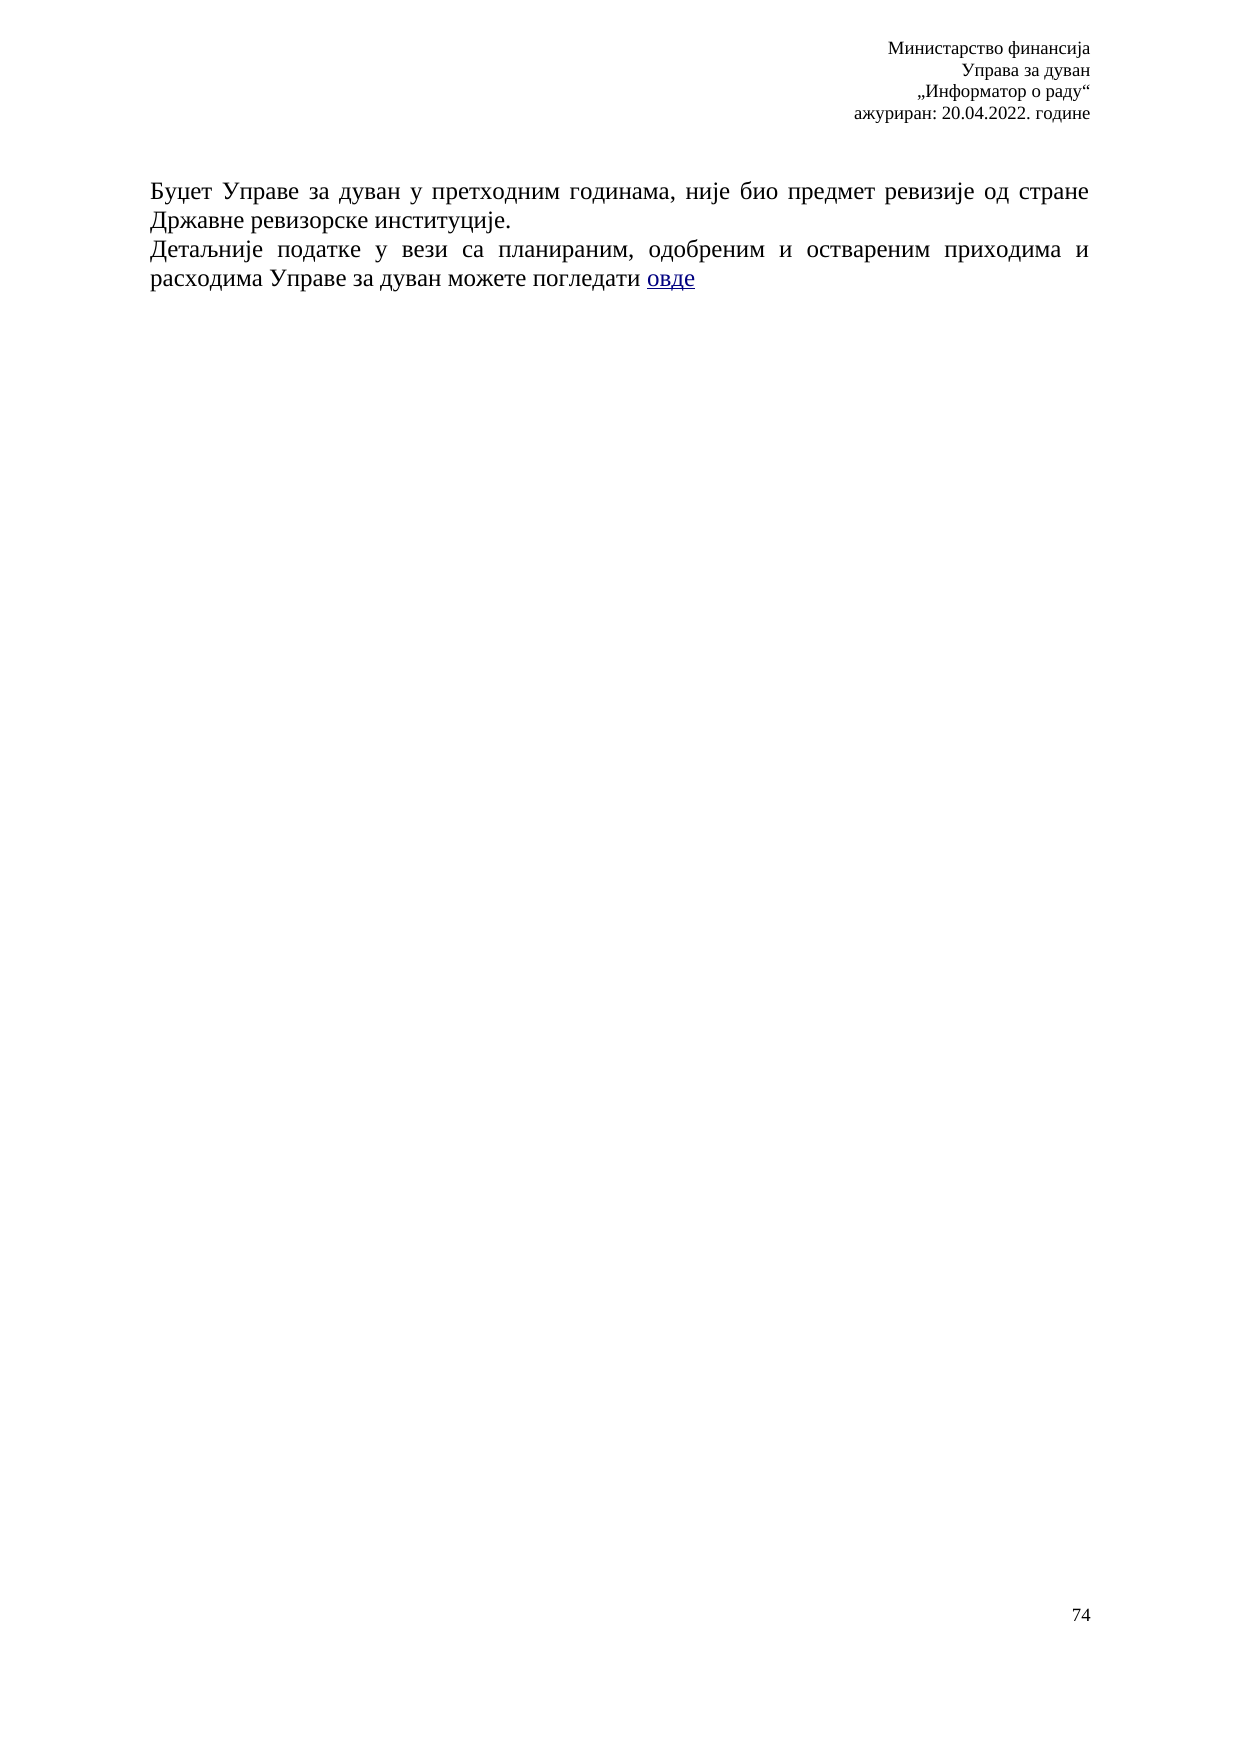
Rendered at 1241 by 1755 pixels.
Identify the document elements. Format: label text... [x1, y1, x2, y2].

text Детаљније податке у вези са планираним, одобреним и оствареним приходима и расходима Управе за дуван можете погледати овде [150, 234, 1090, 291]
text Буџет Управе за дуван у претходним годинама, није био предмет ревизије од стране Државне ревизорске институције. [150, 176, 1090, 234]
